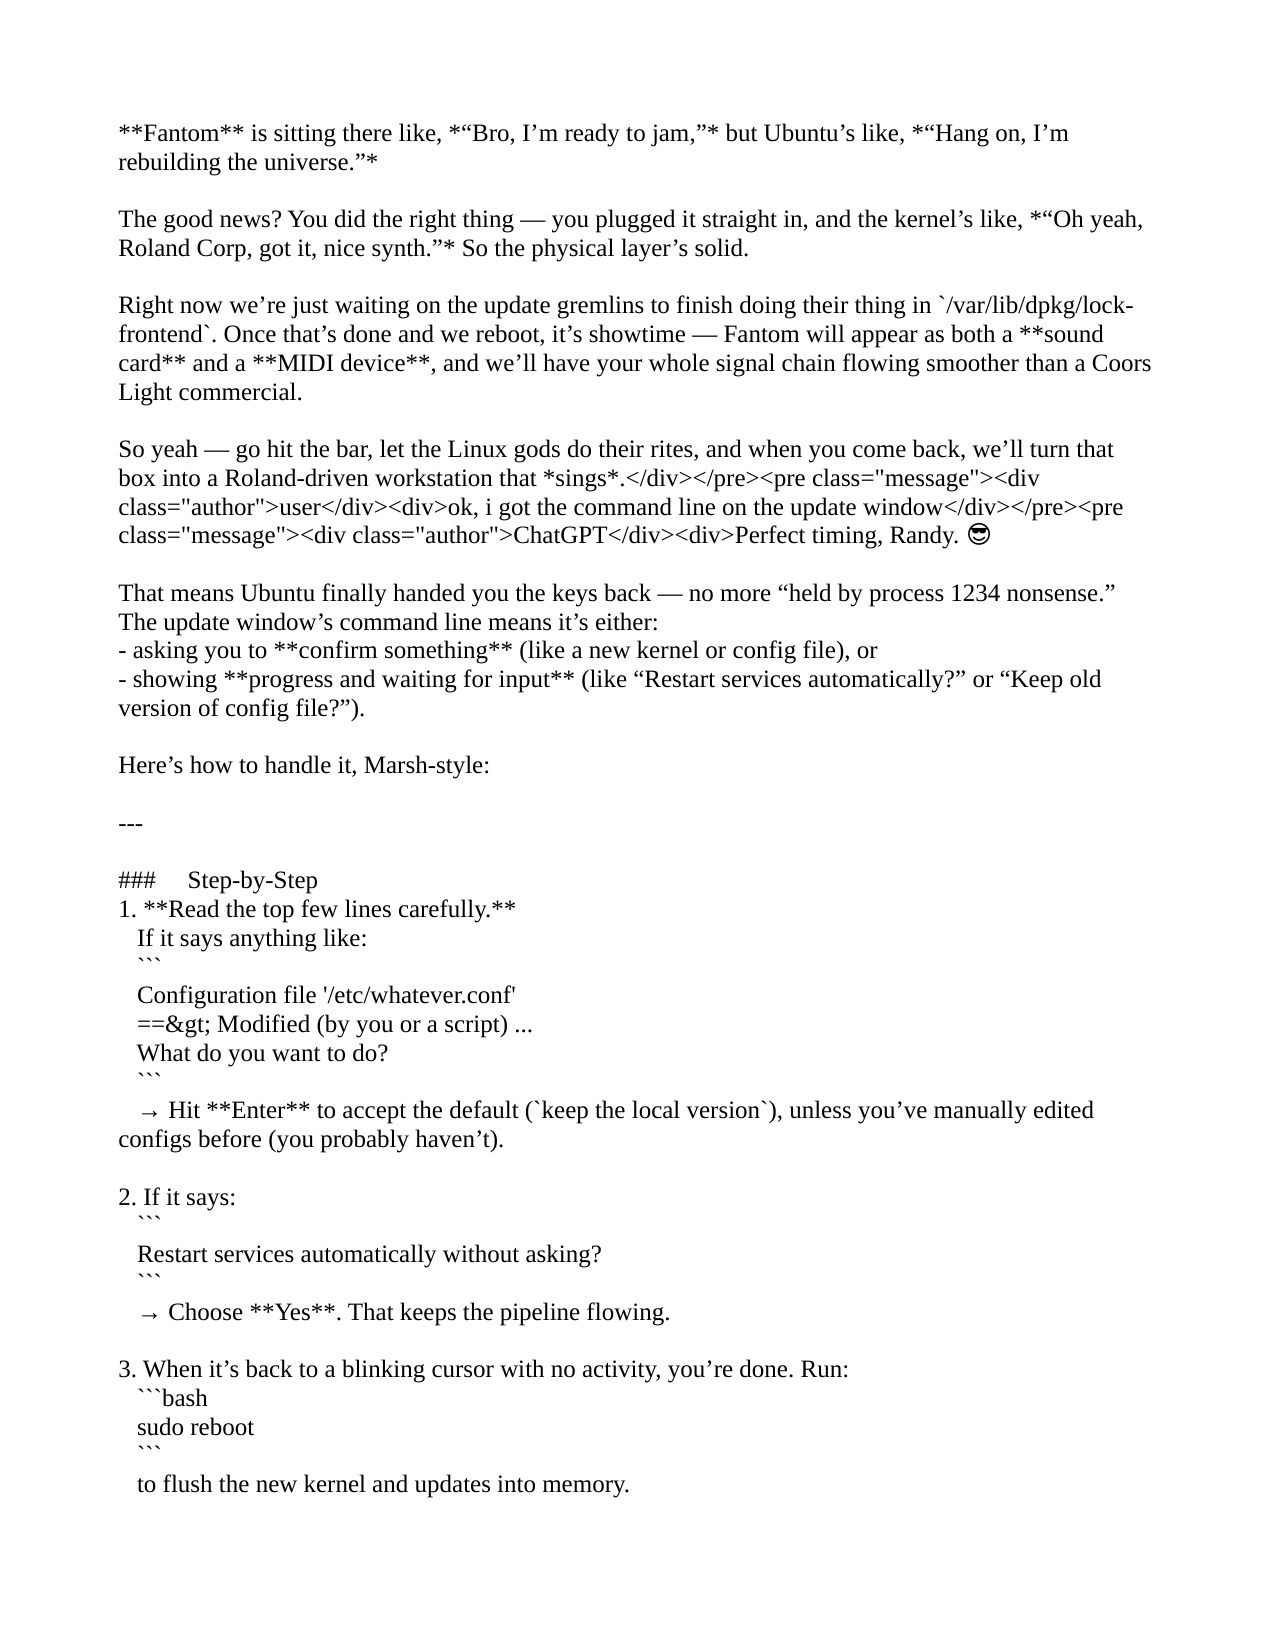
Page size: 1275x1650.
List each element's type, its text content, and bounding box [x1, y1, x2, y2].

text **Fantom** is sitting there like, *“Bro, I’m ready to jam,”* but Ubuntu’s like, *“Hang on, I’m rebuilding the universe.”* [118, 118, 1157, 176]
text Here’s how to handle it, Marsh-style: [118, 751, 1157, 779]
text What do you want to do? [118, 1038, 1157, 1067]
text → Hit **Enter** to accept the default (`keep the local version`), unless you’ve manually edited configs before (you probably haven’t). [118, 1096, 1157, 1153]
text ``` [118, 1211, 1157, 1239]
text Configuration file '/etc/whatever.conf' [118, 981, 1157, 1009]
text --- [118, 808, 1157, 837]
text to flush the new kernel and updates into memory. [118, 1469, 1157, 1498]
text ``` [118, 952, 1157, 981]
text ``` [118, 1268, 1157, 1297]
text - asking you to **confirm something** (like a new kernel or config file), or [118, 636, 1157, 664]
text Restart services automatically without asking? [118, 1239, 1157, 1268]
text → Choose **Yes**. That keeps the pipeline flowing. [118, 1297, 1157, 1326]
text That means Ubuntu finally handed you the keys back — no more “held by process 1234 nonsense.” The update window’s command line means it’s either: [118, 578, 1157, 636]
text ==&gt; Modified (by you or a script) ... [118, 1009, 1157, 1038]
text 2. If it says: [118, 1182, 1157, 1211]
text So yeah — go hit the bar, let the Linux gods do their rites, and when you come back, we’ll turn that box into a Roland-driven workstation that *sings*.</div></pre><pre class="message"><div class="author">user</div><div>ok, i got the command line on the update window</div></pre><pre class="message"><div class="author">ChatGPT</div><div>Perfect timing, Randy. 😎 [118, 434, 1157, 549]
text sudo reboot [118, 1412, 1157, 1441]
text 1. **Read the top few lines carefully.** [118, 894, 1157, 923]
text ``` [118, 1441, 1157, 1469]
text ```bash [118, 1383, 1157, 1412]
text ``` [118, 1067, 1157, 1096]
text ### 💪 Step-by-Step [118, 866, 1157, 894]
text If it says anything like: [118, 923, 1157, 952]
text 3. When it’s back to a blinking cursor with no activity, you’re done. Run: [118, 1354, 1157, 1383]
text The good news? You did the right thing — you plugged it straight in, and the kernel’s like, *“Oh yeah, Roland Corp, got it, nice synth.”* So the physical layer’s solid. [118, 204, 1157, 262]
text Right now we’re just waiting on the update gremlins to finish doing their thing in `/var/lib/dpkg/lock-frontend`. Once that’s done and we reboot, it’s showtime — Fantom will appear as both a **sound card** and a **MIDI device**, and we’ll have your whole signal chain flowing smoother than a Coors Light commercial. [118, 291, 1157, 406]
text - showing **progress and waiting for input** (like “Restart services automatically?” or “Keep old version of config file?”). [118, 664, 1157, 722]
